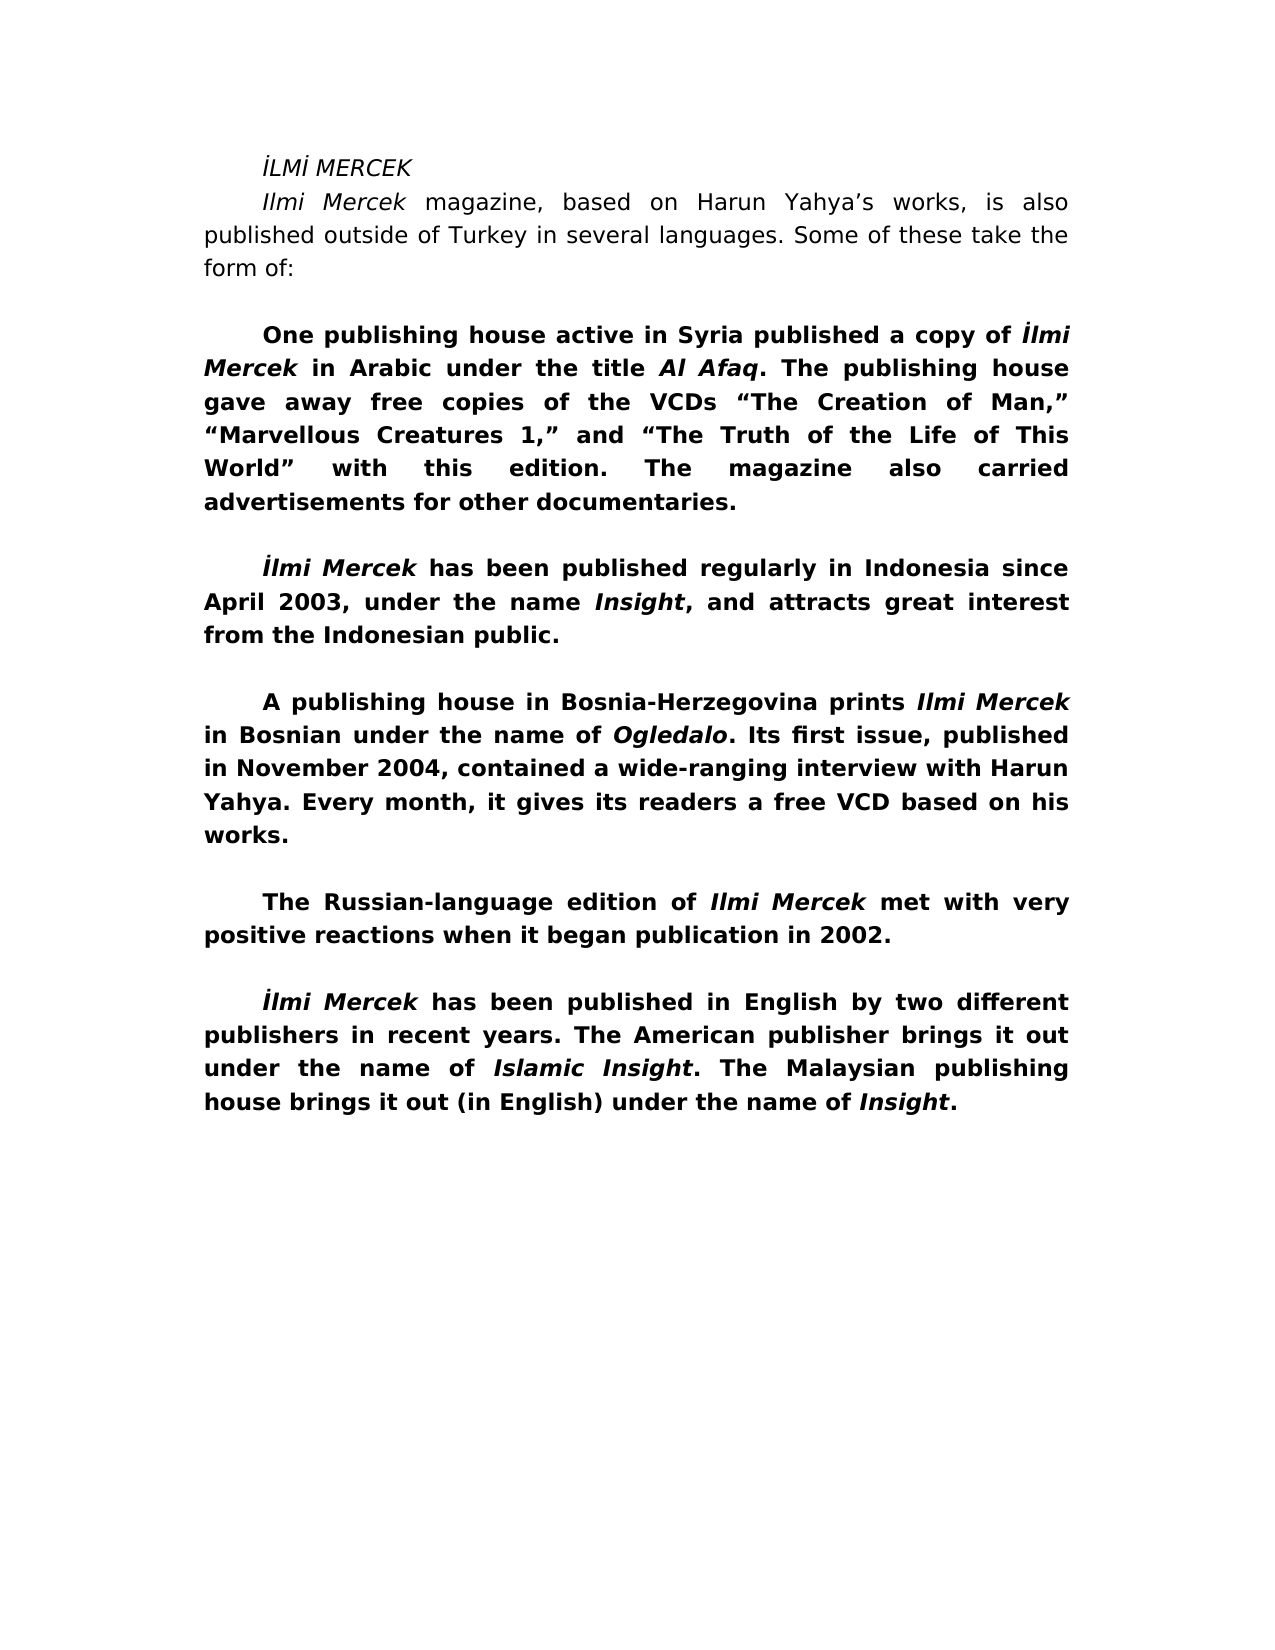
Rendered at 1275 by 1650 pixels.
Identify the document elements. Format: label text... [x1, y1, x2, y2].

text İLMİ MERCEK [203, 150, 1070, 183]
text Ilmi Mercek magazine, based on Harun Yahya’s works, is also published outside of Turkey in several languages. Some of these take the form of: [203, 183, 1070, 283]
text The Russian-language edition of Ilmi Mercek met with very positive reactions when it began publication in 2002. [203, 883, 1070, 950]
text One publishing house active in Syria published a copy of İlmi Mercek in Arabic under the title Al Afaq. The publishing house gave away free copies of the VCDs “The Creation of Man,” “Marvellous Creatures 1,” and “The Truth of the Life of This World” with this edition. The magazine also carried advertisements for other documentaries. [203, 317, 1070, 517]
text İlmi Mercek has been published regularly in Indonesia since April 2003, under the name Insight, and attracts great interest from the Indonesian public. [203, 550, 1070, 650]
text A publishing house in Bosnia-Herzegovina prints Ilmi Mercek in Bosnian under the name of Ogledalo. Its first issue, published in November 2004, contained a wide-ranging interview with Harun Yahya. Every month, it gives its readers a free VCD based on his works. [203, 683, 1070, 850]
text İlmi Mercek has been published in English by two different publishers in recent years. The American publisher brings it out under the name of Islamic Insight. The Malaysian publishing house brings it out (in English) under the name of Insight. [203, 983, 1070, 1117]
